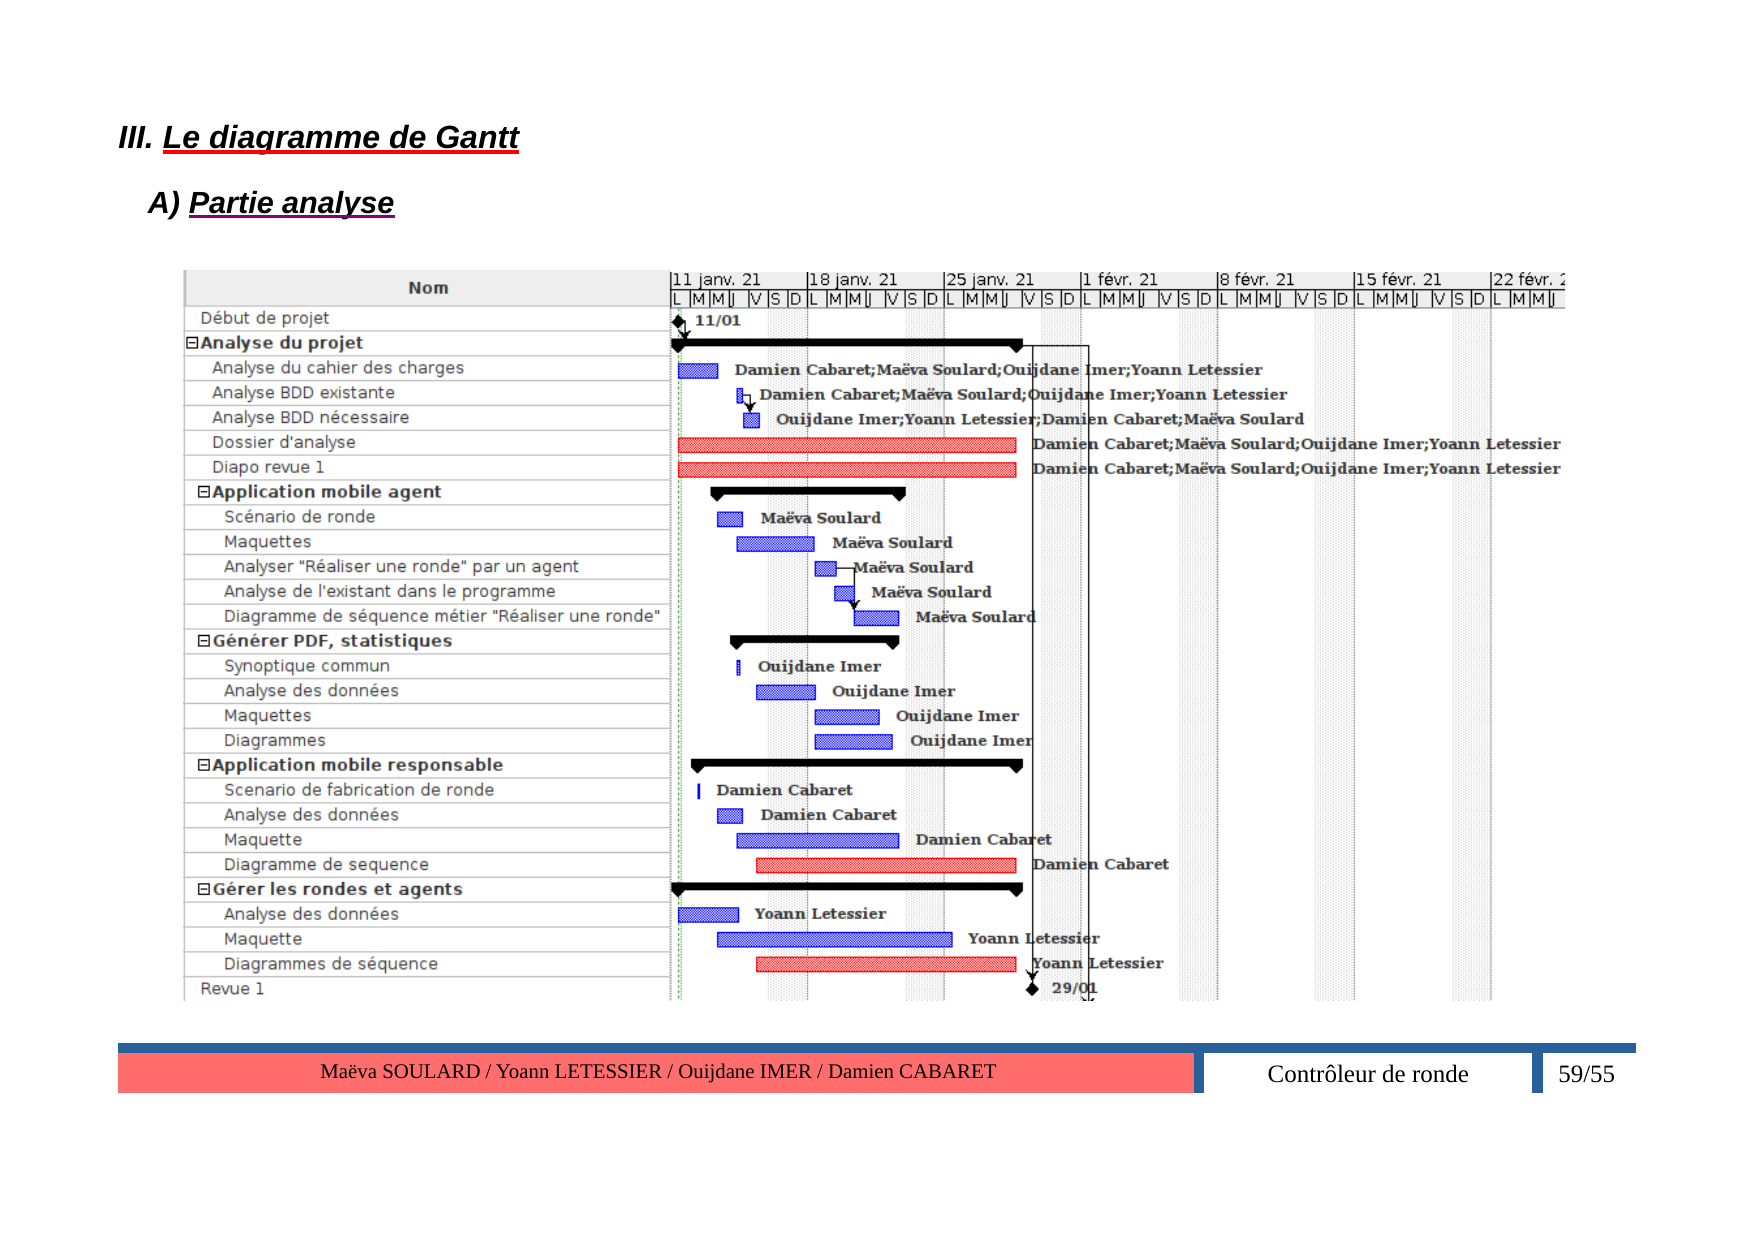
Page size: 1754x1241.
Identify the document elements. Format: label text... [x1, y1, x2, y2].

picture [183, 270, 261, 1001]
picture [670, 272, 1566, 1001]
subtitle Partie analyse [118, 184, 1636, 220]
subtitle Le diagramme de Gantt [118, 118, 1636, 155]
